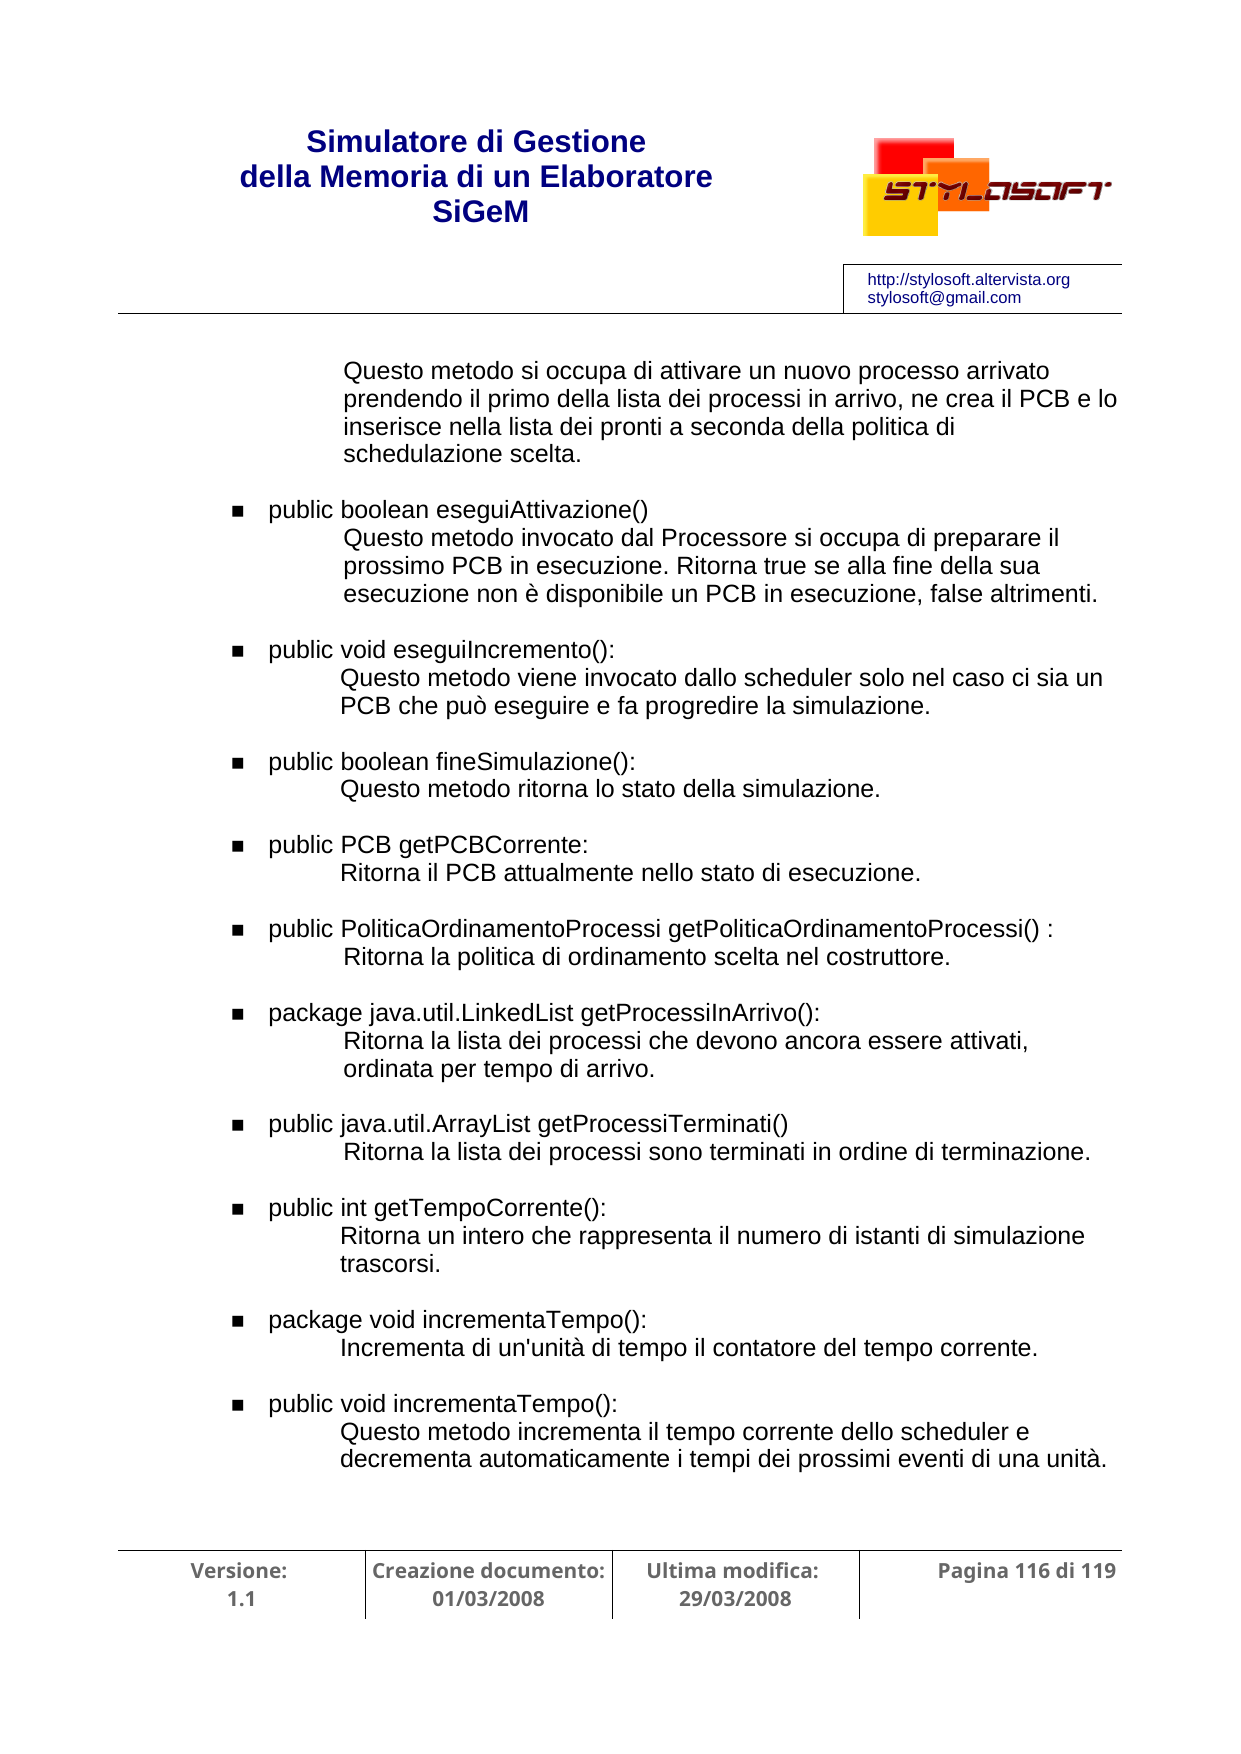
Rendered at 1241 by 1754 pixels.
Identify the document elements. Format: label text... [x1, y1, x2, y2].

text Questo metodo viene invocato dallo scheduler solo nel caso ci sia un PCB che può eseguire e fa progredire la simulazione. [118, 664, 1122, 719]
list Ritorna la politica di ordinamento scelta nel costruttore. [306, 943, 1122, 971]
list Ritorna la lista dei processi sono terminati in ordine di terminazione. [306, 1138, 1122, 1166]
list package void incrementaTempo(): [231, 1306, 1122, 1334]
list package java.util.LinkedList getProcessiInArrivo(): [231, 999, 1122, 1027]
text Ritorna il PCB attualmente nello stato di esecuzione. [118, 859, 1122, 887]
list public boolean fineSimulazione(): [231, 747, 1122, 775]
list public java.util.ArrayList getProcessiTerminati() [231, 1110, 1122, 1138]
text Incrementa di un'unità di tempo il contatore del tempo corrente. [118, 1334, 1122, 1362]
list Questo metodo si occupa di attivare un nuovo processo arrivato prendendo il primo della lista dei processi in arrivo, ne crea il PCB e lo inserisce nella lista dei pronti a seconda della politica di schedulazione scelta. [306, 357, 1122, 468]
list public void eseguiIncremento(): [231, 636, 1122, 664]
picture [848, 123, 1117, 247]
list public void incrementaTempo(): [231, 1389, 1122, 1417]
list public PoliticaOrdinamentoProcessi getPoliticaOrdinamentoProcessi() : [231, 915, 1122, 943]
list public int getTempoCorrente(): [231, 1194, 1122, 1222]
list public PCB getPCBCorrente: [231, 831, 1122, 859]
text Ritorna un intero che rappresenta il numero di istanti di simulazione trascorsi. [118, 1222, 1122, 1278]
list Ritorna la lista dei processi che devono ancora essere attivati, ordinata per tempo di arrivo. [306, 1027, 1122, 1082]
list public boolean eseguiAttivazione() [231, 496, 1122, 524]
text Questo metodo incrementa il tempo corrente dello scheduler e decrementa automaticamente i tempi dei prossimi eventi di una unità. [118, 1417, 1122, 1473]
text Questo metodo ritorna lo stato della simulazione. [118, 775, 1122, 803]
list Questo metodo invocato dal Processore si occupa di preparare il prossimo PCB in esecuzione. Ritorna true se alla fine della sua esecuzione non è disponibile un PCB in esecuzione, false altrimenti. [306, 524, 1122, 608]
